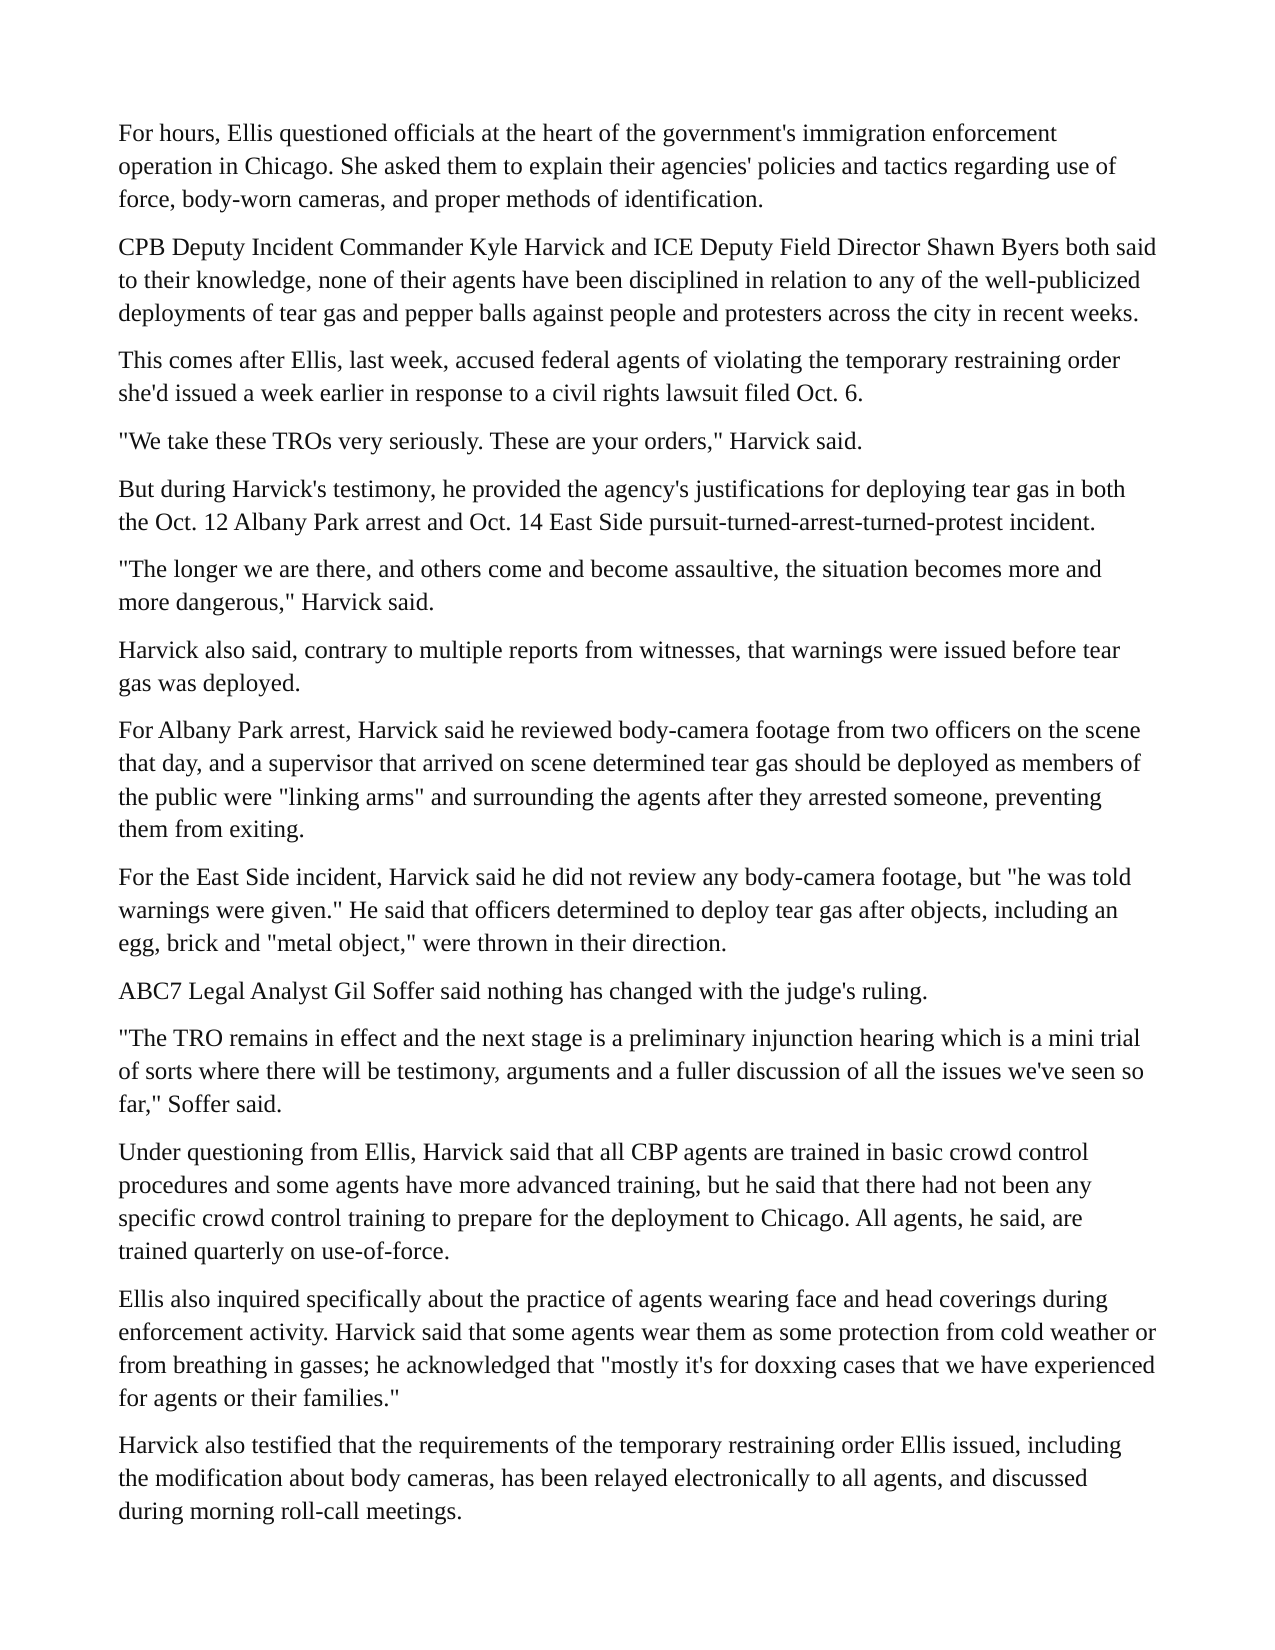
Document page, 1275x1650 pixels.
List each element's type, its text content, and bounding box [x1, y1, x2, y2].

text CPB Deputy Incident Commander Kyle Harvick and ICE Deputy Field Director Shawn Byers both said to their knowledge, none of their agents have been disciplined in relation to any of the well-publicized deployments of tear gas and pepper balls against people and protesters across the city in recent weeks. [118, 232, 1157, 327]
text This comes after Ellis, last week, accused federal agents of violating the temporary restraining order she'd issued a week earlier in response to a civil rights lawsuit filed Oct. 6. [118, 345, 1157, 407]
text "The longer we are there, and others come and become assaultive, the situation becomes more and more dangerous," Harvick said. [118, 554, 1157, 616]
text For the East Side incident, Harvick said he did not review any body-camera footage, but "he was told warnings were given." He said that officers determined to deploy tear gas after objects, including an egg, brick and "metal object," were thrown in their direction. [118, 862, 1157, 957]
text Harvick also testified that the requirements of the temporary restraining order Ellis issued, including the modification about body cameras, has been relayed electronically to all agents, and discussed during morning roll-call meetings. [118, 1430, 1157, 1525]
text Under questioning from Ellis, Harvick said that all CBP agents are trained in basic crowd control procedures and some agents have more advanced training, but he said that there had not been any specific crowd control training to prepare for the deployment to Chicago. All agents, he said, are trained quarterly on use-of-force. [118, 1137, 1157, 1265]
text "We take these TROs very seriously. These are your orders," Harvick said. [118, 426, 1157, 455]
text Ellis also inquired specifically about the practice of agents wearing face and head coverings during enforcement activity. Harvick said that some agents wear them as some protection from cold weather or from breathing in gasses; he acknowledged that "mostly it's for doxxing cases that we have experienced for agents or their families." [118, 1284, 1157, 1412]
text But during Harvick's testimony, he provided the agency's justifications for deploying tear gas in both the Oct. 12 Albany Park arrest and Oct. 14 East Side pursuit-turned-arrest-turned-protest incident. [118, 474, 1157, 535]
text For Albany Park arrest, Harvick said he reviewed body-camera footage from two officers on the scene that day, and a supervisor that arrived on scene determined tear gas should be deployed as members of the public were "linking arms" and surrounding the agents after they arrested someone, preventing them from exiting. [118, 716, 1157, 843]
text "The TRO remains in effect and the next stage is a preliminary injunction hearing which is a mini trial of sorts where there will be testimony, arguments and a fuller discussion of all the issues we've seen so far," Soffer said. [118, 1023, 1157, 1118]
text For hours, Ellis questioned officials at the heart of the government's immigration enforcement operation in Chicago. She asked them to explain their agencies' policies and tactics regarding use of force, body-worn cameras, and proper methods of identification. [118, 118, 1157, 213]
text Harvick also said, contrary to multiple reports from witnesses, that warnings were issued before tear gas was deployed. [118, 635, 1157, 697]
text ABC7 Legal Analyst Gil Soffer said nothing has changed with the judge's ruling. [118, 976, 1157, 1004]
